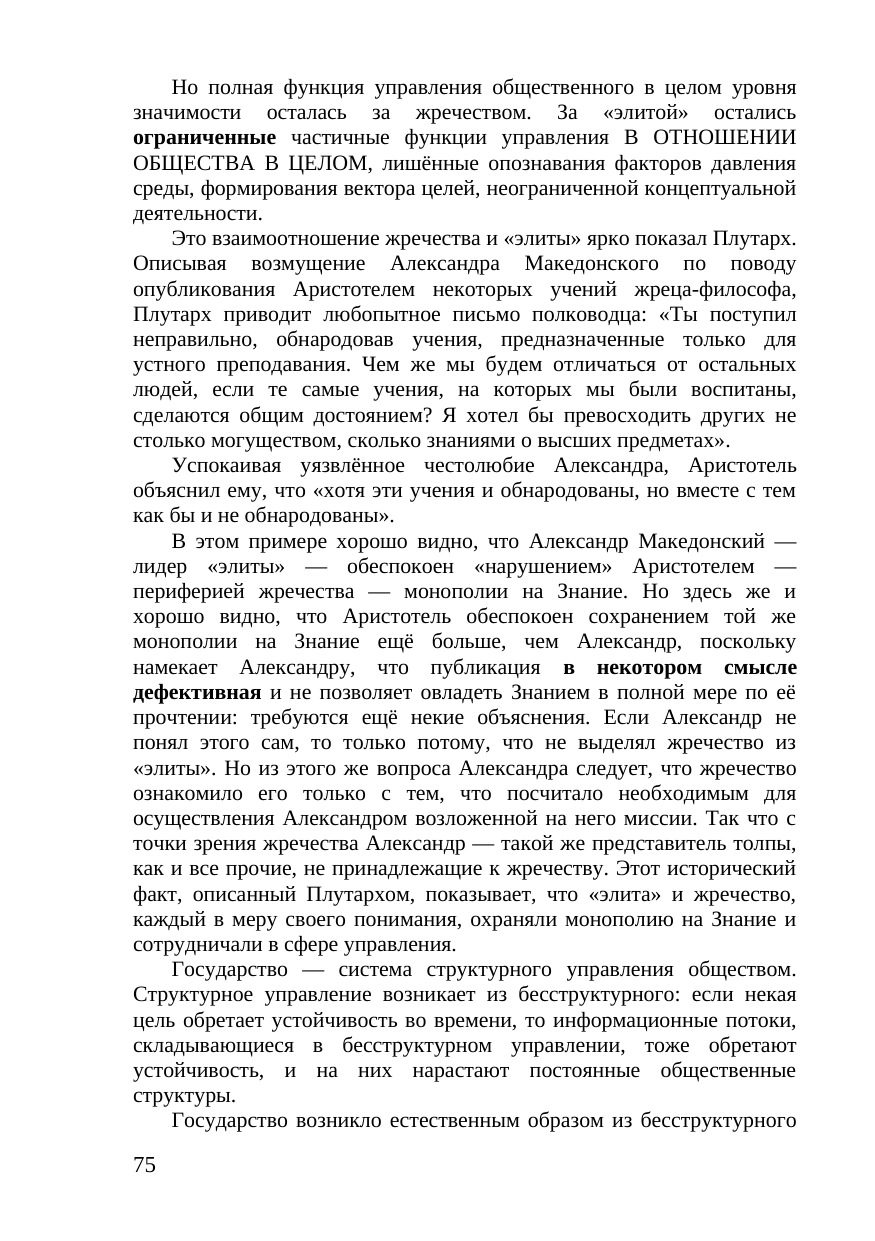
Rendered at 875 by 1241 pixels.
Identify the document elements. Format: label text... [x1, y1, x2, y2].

text Это взаимоотношение жречества и «элиты» ярко показал Плутарх. Описывая возмущение Александра Македонского по поводу опубликования Аристотелем некоторых учений жреца-философа, Плутарх приводит любопытное письмо полководца: «Ты поступил неправильно, обнародовав учения, предназначенные только для устного преподавания. Чем же мы будем отличаться от остальных людей, если те самые учения, на которых мы были воспитаны, сделаются общим достоянием? Я хотел бы превосходить других не столько могуществом, сколько знаниями о высших предметах». [133, 225, 797, 452]
text В этом примере хорошо видно, что Александр Македонский — лидер «элиты» — обеспокоен «нарушением» Аристотелем — периферией жречества — монополии на Знание. Но здесь же и хорошо видно, что Аристотель обеспокоен сохранением той же монополии на Знание ещё больше, чем Александр, поскольку намекает Александру, что публикация в некотором смысле дефективная и не позволяет овладеть Знанием в полной мере по её прочтении: требуются ещё некие объяснения. Если Александр не понял этого сам, то только потому, что не выделял жречество из «элиты». Но из этого же вопроса Александра следует, что жречество ознакомило его только с тем, что посчитало необходимым для осуществления Александром возложенной на него миссии. Так что с точки зрения жречества Александр — такой же представитель толпы, как и все прочие, не принадлежащие к жречеству. Этот исторический факт, описанный Плутархом, показывает, что «элита» и жречество, каждый в меру своего понимания, охраняли монополию на Знание и сотрудничали в сфере управления. [133, 528, 797, 956]
text Государство возникло естественным образом из бесструктурного [133, 1107, 797, 1133]
text Но полная функция управления общественного в целом уровня значимости осталась за жречеством. За «элитой» остались ограниченные частичные функции управления В ОТНОШЕНИИ ОБЩЕСТВА В ЦЕЛОМ, лишённые опознавания факторов давления среды, формирования вектора целей, неограниченной концептуальной деятельности. [133, 74, 797, 225]
text Государство — система структурного управления обществом. Структурное управление возникает из бесструктурного: если некая цель обретает устойчивость во времени, то информационные потоки, складывающиеся в бесструктурном управлении, тоже обретают устойчивость, и на них нарастают постоянные общественные структуры. [133, 956, 797, 1107]
text Успокаивая уязвлённое честолюбие Александра, Аристотель объяснил ему, что «хотя эти учения и обнародованы, но вместе с тем как бы и не обнародованы». [133, 452, 797, 528]
